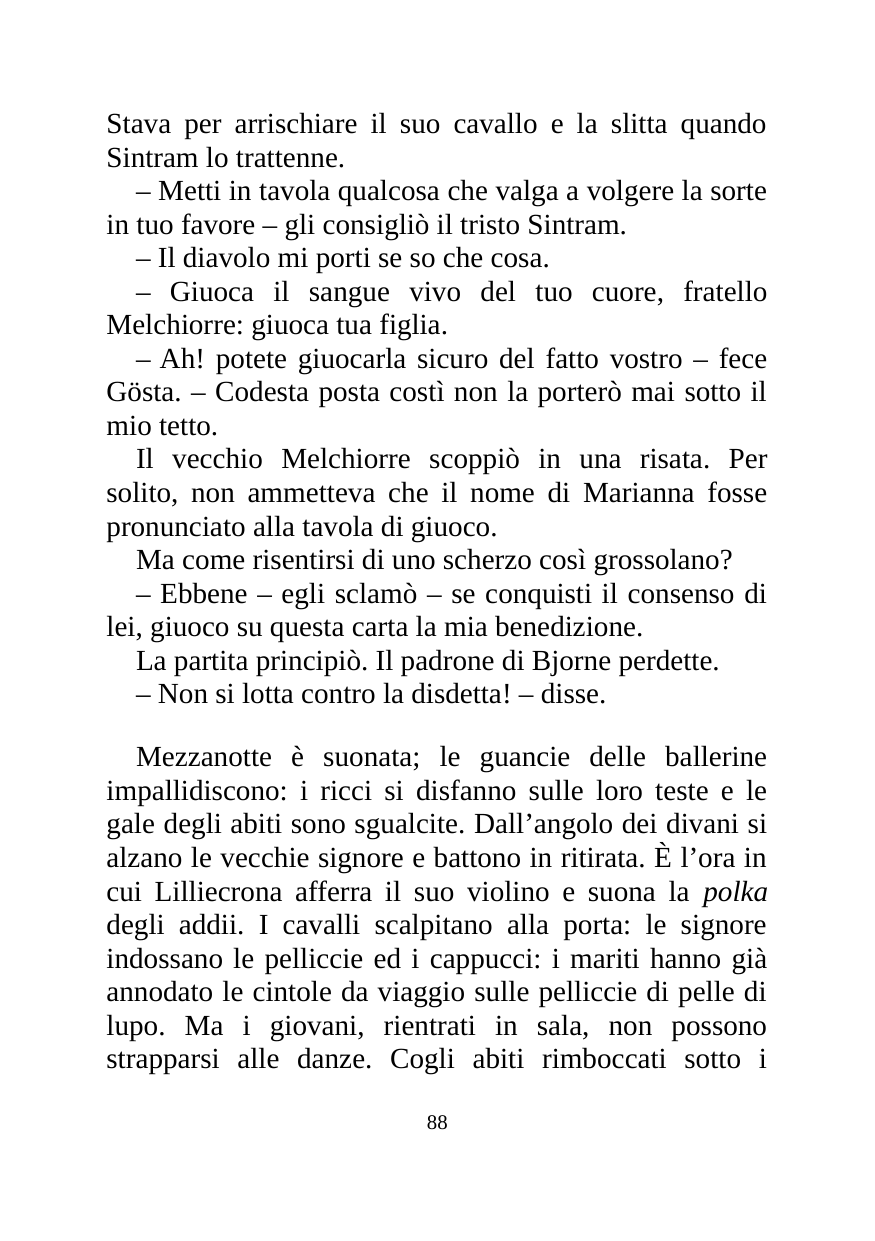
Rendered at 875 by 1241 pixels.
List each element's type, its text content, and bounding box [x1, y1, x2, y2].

text – Giuoca il sangue vivo del tuo cuore, fratello Melchiorre: giuoca tua figlia. [106, 274, 768, 341]
text – Metti in tavola qualcosa che valga a volgere la sorte in tuo favore – gli consigliò il tristo Sintram. [106, 173, 768, 240]
text – Non si lotta contro la disdetta! – disse. [106, 676, 768, 710]
text Ma come risentirsi di uno scherzo così grossolano? [106, 542, 768, 576]
text Stava per arrischiare il suo cavallo e la slitta quando Sintram lo trattenne. [106, 106, 768, 173]
text La partita principiò. Il padrone di Bjorne perdette. [106, 643, 768, 676]
text – Il diavolo mi porti se so che cosa. [106, 240, 768, 274]
text – Ah! potete giuocarla sicuro del fatto vostro – fece Gösta. – Codesta posta costì non la porterò mai sotto il mio tetto. [106, 341, 768, 442]
text Il vecchio Melchiorre scoppiò in una risata. Per solito, non ammetteva che il nome di Marianna fosse pronunciato alla tavola di giuoco. [106, 442, 768, 542]
text – Ebbene – egli sclamò – se conquisti il consenso di lei, giuoco su questa carta la mia benedizione. [106, 576, 768, 643]
text Mezzanotte è suonata; le guancie delle ballerine impallidiscono: i ricci si disfanno sulle loro teste e le gale degli abiti sono sgualcite. Dall’angolo dei divani si alzano le vecchie signore e battono in ritirata. È l’ora in cui Lilliecrona afferra il suo violino e suona la polka degli addii. I cavalli scalpitano alla porta: le signore indossano le pelliccie ed i cappucci: i mariti hanno già annodato le cintole da viaggio sulle pelliccie di pelle di lupo. Ma i giovani, rientrati in sala, non possono strapparsi alle danze. Cogli abiti rimboccati sotto i [106, 739, 768, 1075]
